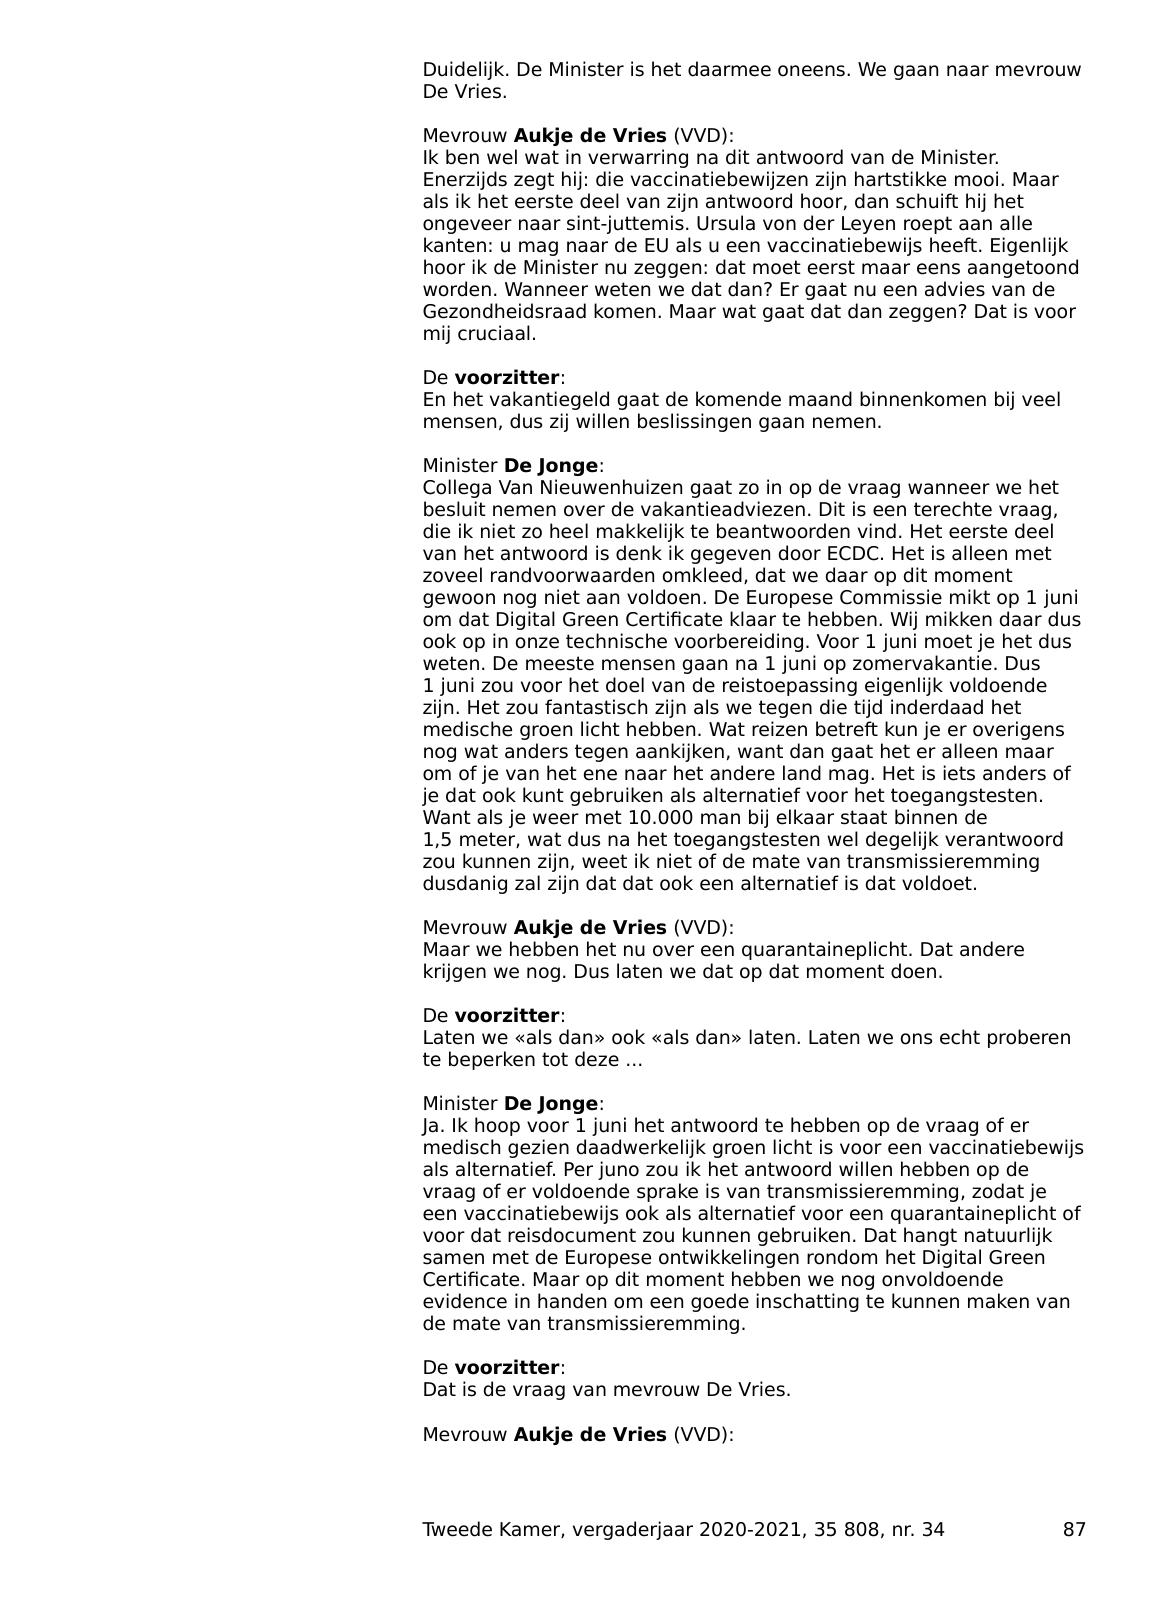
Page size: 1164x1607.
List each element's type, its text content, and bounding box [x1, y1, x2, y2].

text Mevrouw Aukje de Vries (VVD): [422, 125, 1087, 147]
text Minister De Jonge: [422, 455, 1087, 477]
text Duidelijk. De Minister is het daarmee oneens. We gaan naar mevrouw De Vries. [422, 59, 1087, 103]
text De voorzitter: [422, 367, 1087, 389]
text Minister De Jonge: [422, 1093, 1087, 1115]
text Laten we «als dan» ook «als dan» laten. Laten we ons echt proberen te beperken tot deze ... [422, 1027, 1087, 1071]
text De voorzitter: [422, 1357, 1087, 1379]
text Dat is de vraag van mevrouw De Vries. [422, 1379, 1087, 1401]
text Mevrouw Aukje de Vries (VVD): [422, 1423, 1087, 1445]
text Maar we hebben het nu over een quarantaineplicht. Dat andere krijgen we nog. Dus laten we dat op dat moment doen. [422, 939, 1087, 983]
text Ja. Ik hoop voor 1 juni het antwoord te hebben op de vraag of er medisch gezien daadwerkelijk groen licht is voor een vaccinatiebewijs als alternatief. Per juno zou ik het antwoord willen hebben op de vraag of er voldoende sprake is van transmissieremming, zodat je een vaccinatiebewijs ook als alternatief voor een quarantaineplicht of voor dat reisdocument zou kunnen gebruiken. Dat hangt natuurlijk samen met de Europese ontwikkelingen rondom het Digital Green Certificate. Maar op dit moment hebben we nog onvoldoende evidence in handen om een goede inschatting te kunnen maken van de mate van transmissieremming. [422, 1115, 1087, 1335]
text De voorzitter: [422, 1005, 1087, 1027]
text Collega Van Nieuwenhuizen gaat zo in op de vraag wanneer we het besluit nemen over de vakantieadviezen. Dit is een terechte vraag, die ik niet zo heel makkelijk te beantwoorden vind. Het eerste deel van het antwoord is denk ik gegeven door ECDC. Het is alleen met zoveel randvoorwaarden omkleed, dat we daar op dit moment gewoon nog niet aan voldoen. De Europese Commissie mikt op 1 juni om dat Digital Green Certificate klaar te hebben. Wij mikken daar dus ook op in onze technische voorbereiding. Voor 1 juni moet je het dus weten. De meeste mensen gaan na 1 juni op zomervakantie. Dus 1 juni zou voor het doel van de reistoepassing eigenlijk voldoende zijn. Het zou fantastisch zijn als we tegen die tijd inderdaad het medische groen licht hebben. Wat reizen betreft kun je er overigens nog wat anders tegen aankijken, want dan gaat het er alleen maar om of je van het ene naar het andere land mag. Het is iets anders of je dat ook kunt gebruiken als alternatief voor het toegangstesten. Want als je weer met 10.000 man bij elkaar staat binnen de 1,5 meter, wat dus na het toegangstesten wel degelijk verantwoord zou kunnen zijn, weet ik niet of de mate van transmissieremming dusdanig zal zijn dat dat ook een alternatief is dat voldoet. [422, 477, 1087, 895]
text En het vakantiegeld gaat de komende maand binnenkomen bij veel mensen, dus zij willen beslissingen gaan nemen. [422, 389, 1087, 433]
text Ik ben wel wat in verwarring na dit antwoord van de Minister. Enerzijds zegt hij: die vaccinatiebewijzen zijn hartstikke mooi. Maar als ik het eerste deel van zijn antwoord hoor, dan schuift hij het ongeveer naar sint-juttemis. Ursula von der Leyen roept aan alle kanten: u mag naar de EU als u een vaccinatiebewijs heeft. Eigenlijk hoor ik de Minister nu zeggen: dat moet eerst maar eens aangetoond worden. Wanneer weten we dat dan? Er gaat nu een advies van de Gezondheidsraad komen. Maar wat gaat dat dan zeggen? Dat is voor mij cruciaal. [422, 147, 1087, 345]
text Mevrouw Aukje de Vries (VVD): [422, 917, 1087, 939]
